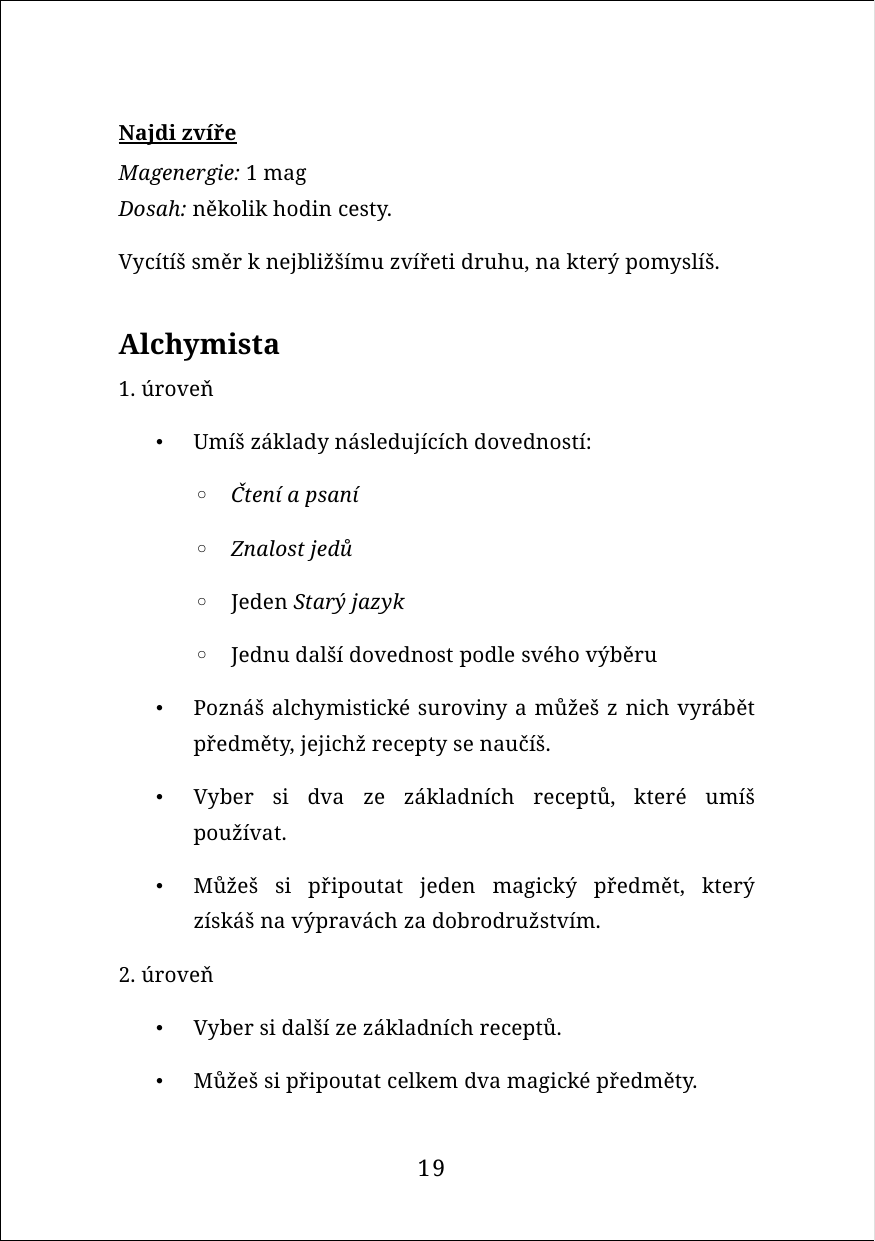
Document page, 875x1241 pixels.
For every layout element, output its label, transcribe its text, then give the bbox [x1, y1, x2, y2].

list Vyber si dva ze základních receptů, které umíš používat. [156, 782, 756, 846]
text Magenergie: 1 mag Dosah: několik hodin cesty. [118, 158, 756, 222]
list Čtení a psaní [193, 481, 756, 509]
text 2. úroveň [118, 960, 756, 988]
text Vycítíš směr k nejbližšímu zvířeti druhu, na který pomyslíš. [118, 247, 756, 276]
text 1. úroveň [118, 374, 756, 403]
list Znalost jedů [193, 534, 756, 562]
list Jednu další dovednost podle svého výběru [193, 640, 756, 669]
subtitle Najdi zvíře [118, 118, 756, 147]
subtitle Alchymista [118, 324, 756, 362]
list Můžeš si připoutat jeden magický předmět, který získáš na výpravách za dobrodružstvím. [156, 871, 756, 935]
list Jeden Starý jazyk [193, 587, 756, 616]
list Můžeš si připoutat celkem dva magické předměty. [156, 1066, 756, 1095]
list Umíš základy následujících dovedností: [156, 427, 756, 456]
list Vyber si další ze základních receptů. [156, 1013, 756, 1041]
list Poznáš alchymistické suroviny a můžeš z nich vyrábět předměty, jejichž recepty se naučíš. [156, 693, 756, 757]
